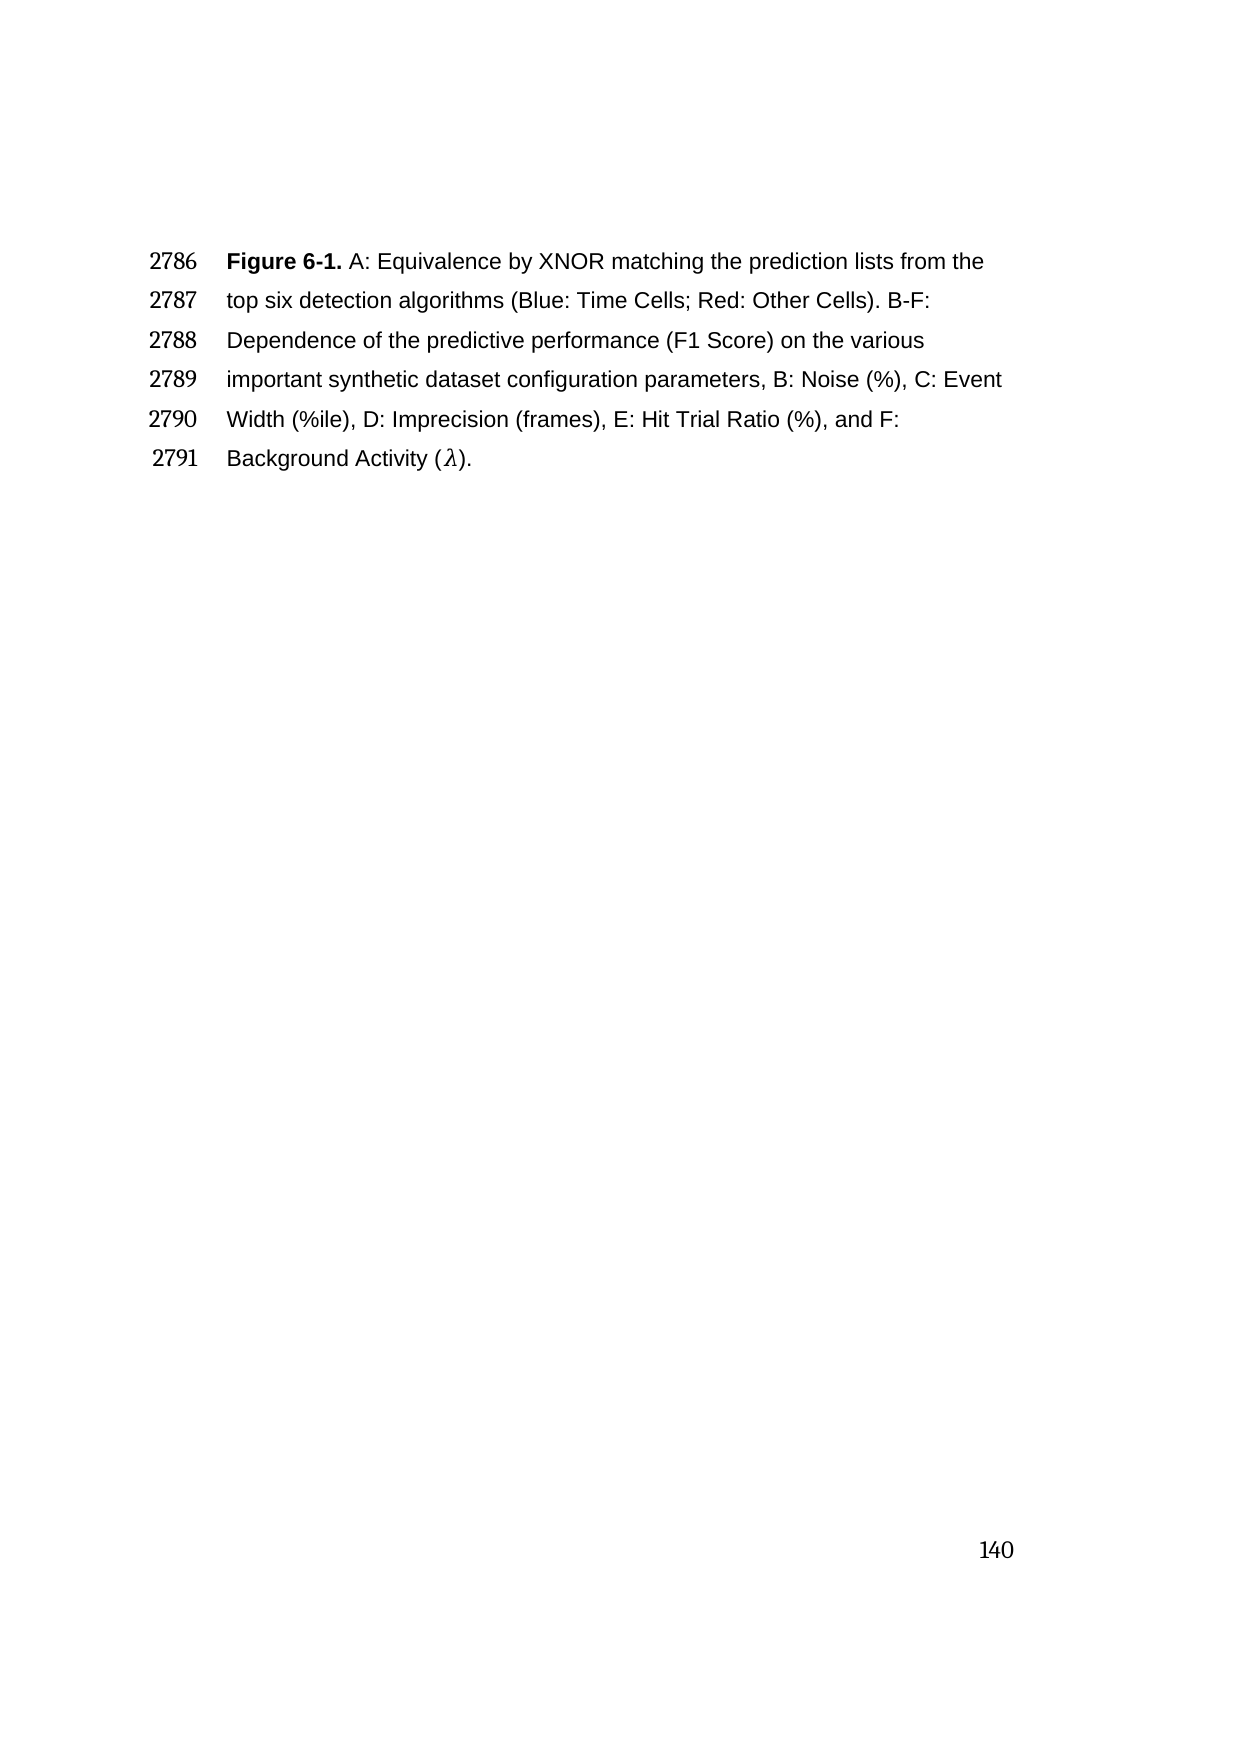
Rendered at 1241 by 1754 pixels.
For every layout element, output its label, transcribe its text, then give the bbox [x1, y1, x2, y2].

text Figure 6-1. A: Equivalence by XNOR matching the prediction lists from the top six detection algorithms (Blue: Time Cells; Red: Other Cells). B-F: Dependence of the predictive performance (F1 Score) on the various important synthetic dataset configuration parameters, B: Noise (%), C: Event Width (%ile), D: Imprecision (frames), E: Hit Trial Ratio (%), and F: Background Activity (𝜆). [226, 248, 1014, 471]
